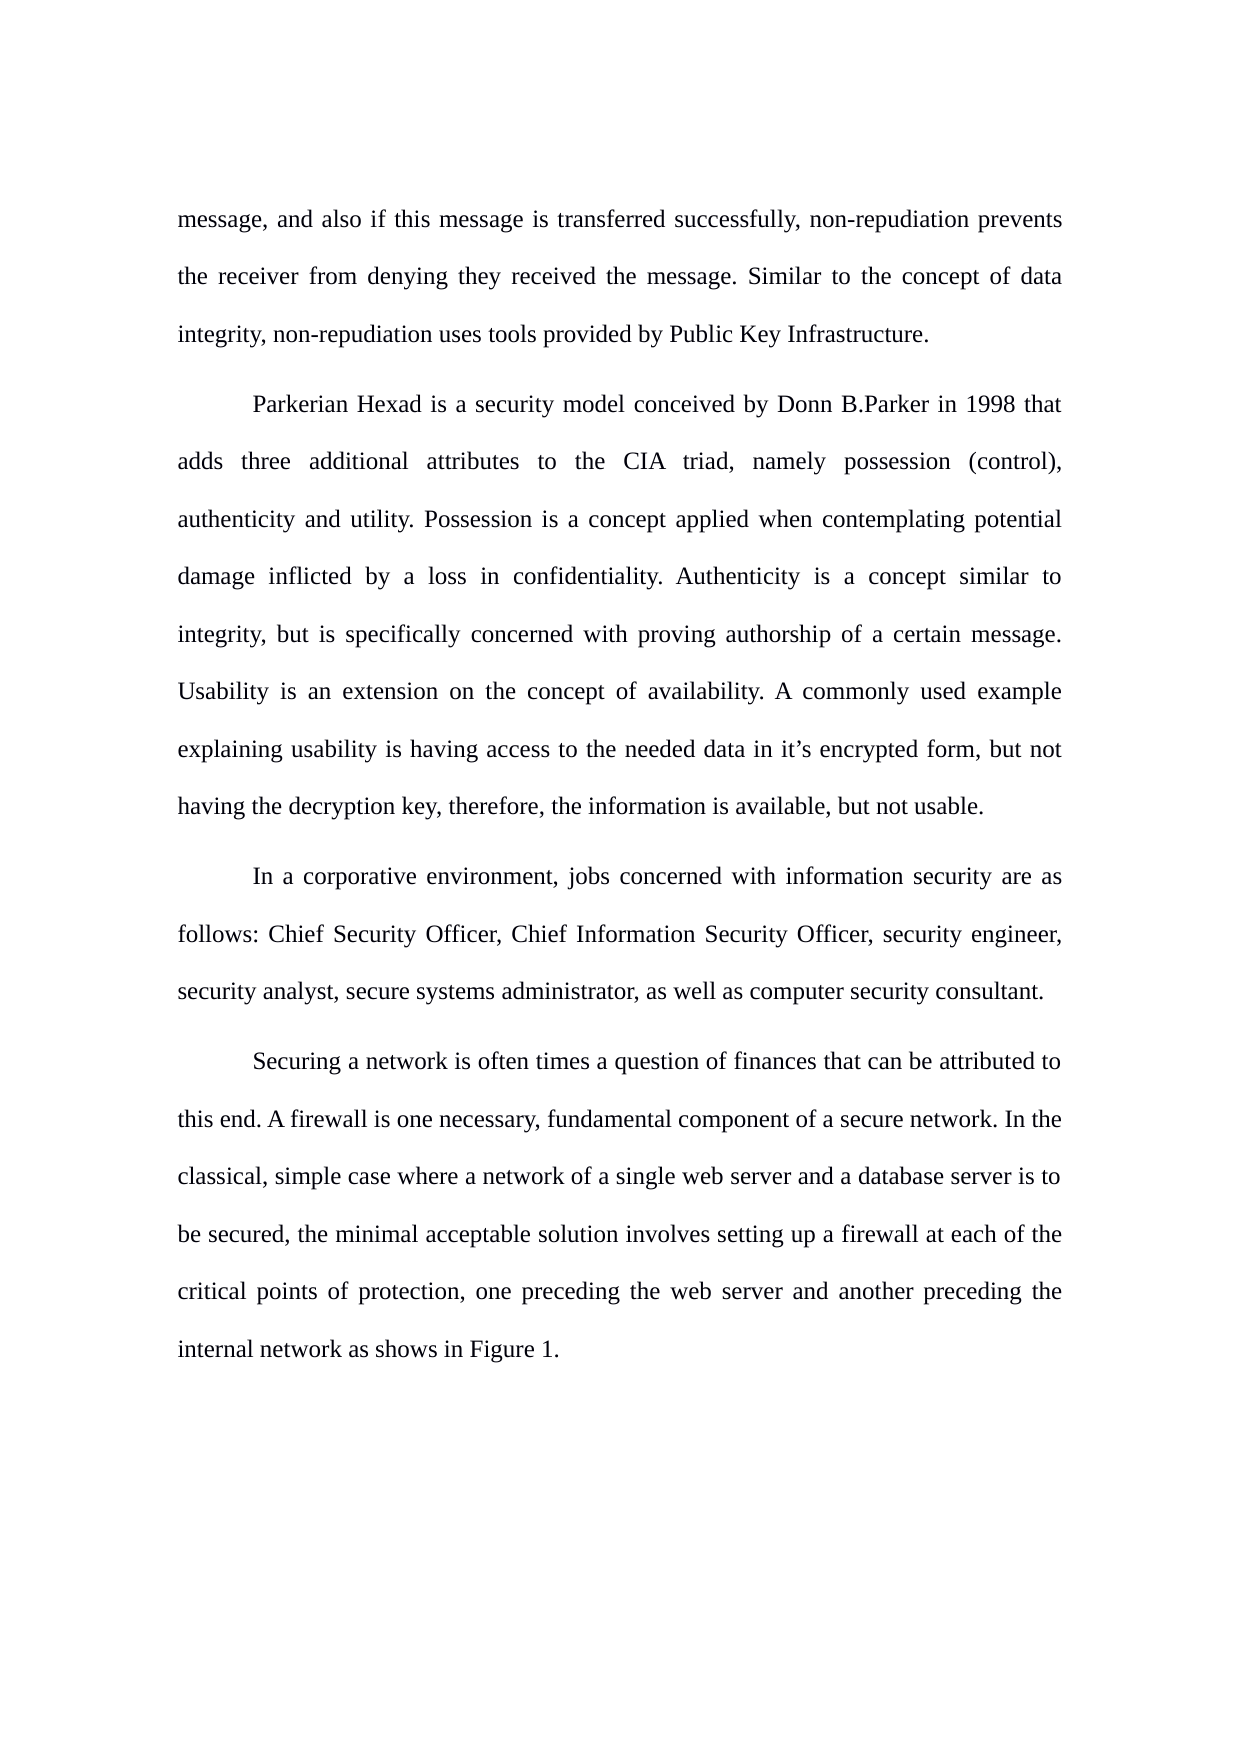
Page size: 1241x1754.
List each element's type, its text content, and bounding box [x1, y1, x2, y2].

text Securing a network is often times a question of finances that can be attributed to this end. A firewall is one necessary, fundamental component of a secure network. In the classical, simple case where a network of a single web server and a database server is to be secured, the minimal acceptable solution involves setting up a firewall at each of the critical points of protection, one preceding the web server and another preceding the internal network as shows in Figure 1. [177, 1046, 1063, 1362]
text message, and also if this message is transferred successfully, non-repudiation prevents the receiver from denying they received the message. Similar to the concept of data integrity, non-repudiation uses tools provided by Public Key Infrastructure. [177, 204, 1063, 347]
text Parkerian Hexad is a security model conceived by Donn B.Parker in 1998 that adds three additional attributes to the CIA triad, namely possession (control), authenticity and utility. Possession is a concept applied when contemplating potential damage inflicted by a loss in confidentiality. Authenticity is a concept similar to integrity, but is specifically concerned with proving authorship of a certain message. Usability is an extension on the concept of availability. A commonly used example explaining usability is having access to the needed data in it’s encrypted form, but not having the decryption key, therefore, the information is available, but not usable. [177, 389, 1063, 820]
text In a corporative environment, jobs concerned with information security are as follows: Chief Security Officer, Chief Information Security Officer, security engineer, security analyst, secure systems administrator, as well as computer security consultant. [177, 861, 1063, 1005]
